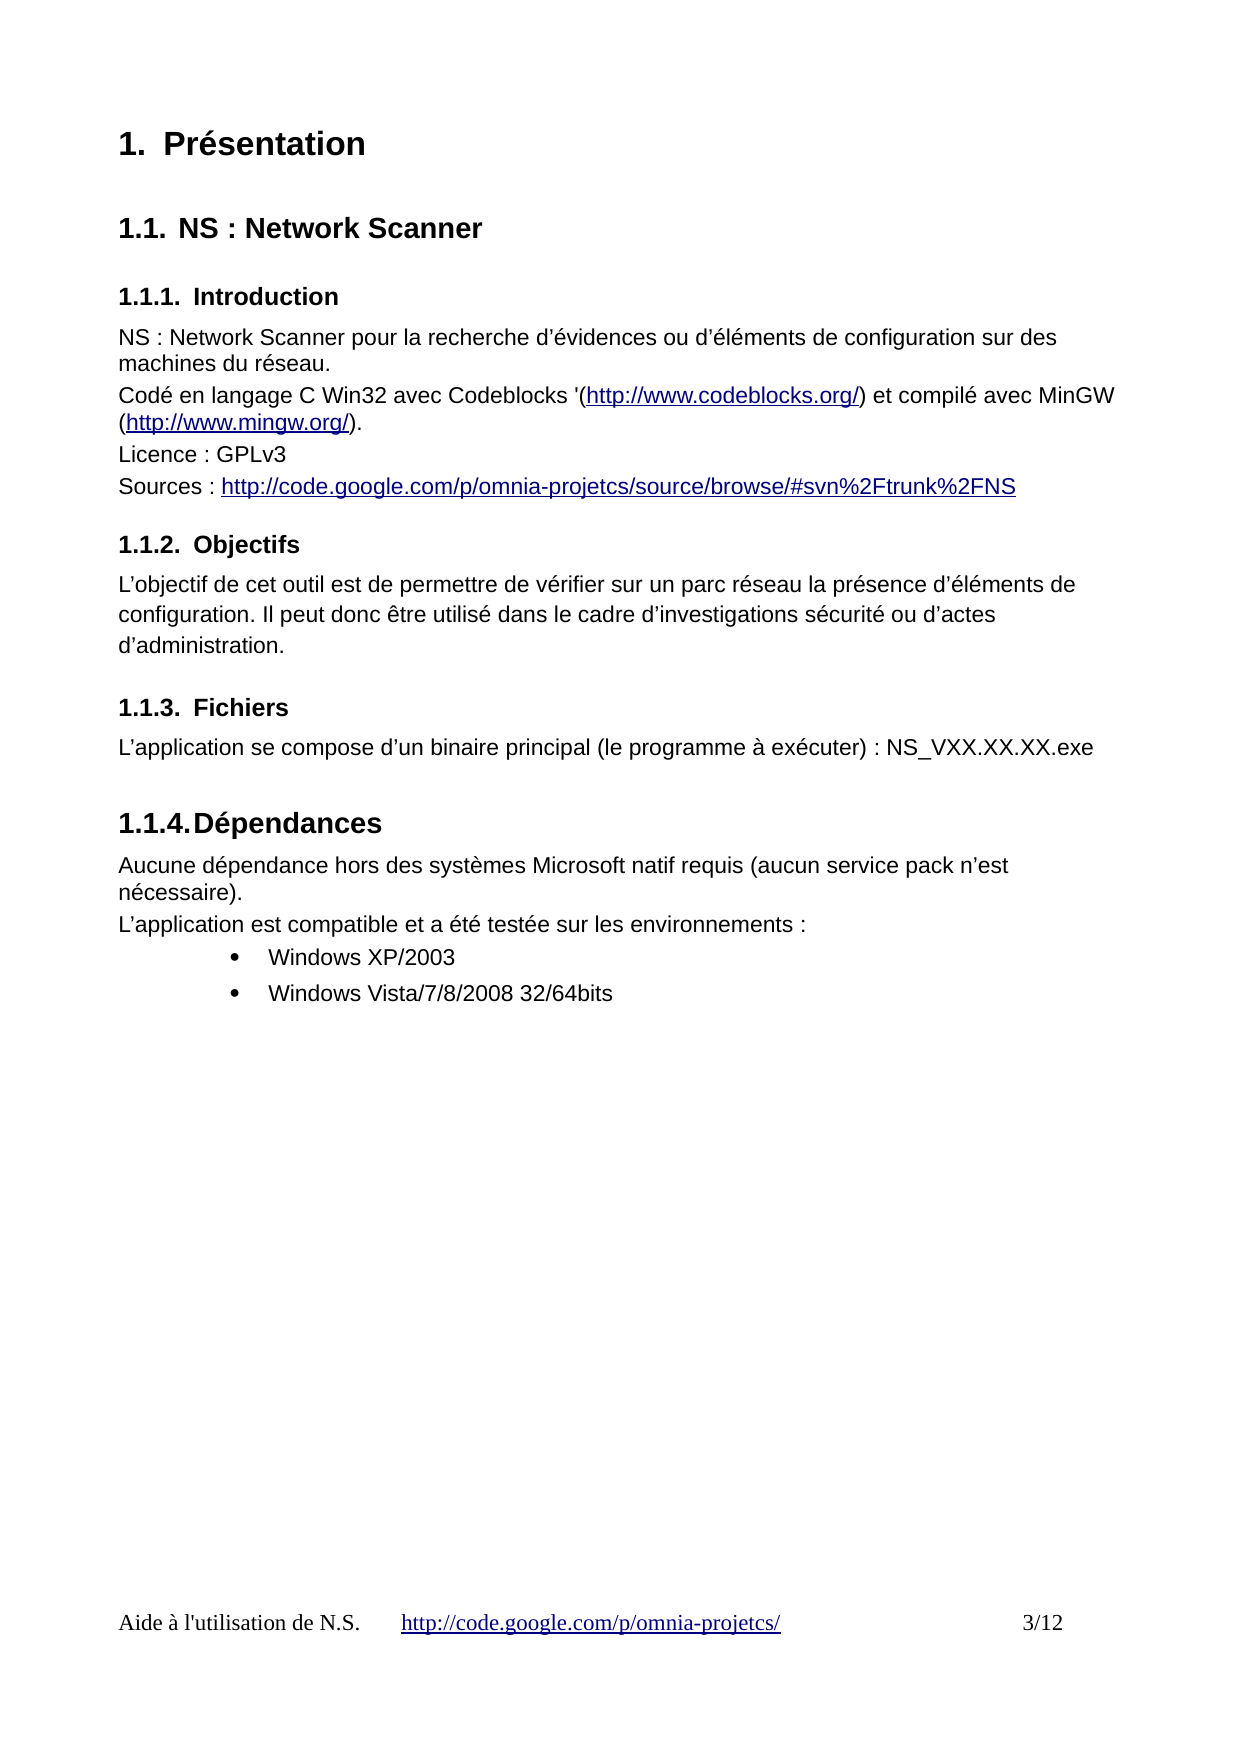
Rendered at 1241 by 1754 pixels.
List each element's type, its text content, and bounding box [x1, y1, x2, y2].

text L’application est compatible et a été testée sur les environnements : [118, 911, 1122, 937]
subtitle Présentation [118, 123, 1122, 162]
text NS : Network Scanner pour la recherche d’évidences ou d’éléments de configuration sur des machines du réseau. [118, 323, 1122, 376]
subtitle Objectifs [118, 530, 1122, 559]
subtitle NS : Network Scanner [118, 211, 1122, 245]
text Sources : http://code.google.com/p/omnia-projetcs/source/browse/#svn%2Ftrunk%2FNS [118, 473, 1122, 499]
list Windows Vista/7/8/2008 32/64bits [231, 979, 1122, 1006]
list Windows XP/2003 [231, 943, 1122, 970]
text Aucune dépendance hors des systèmes Microsoft natif requis (aucun service pack n’est nécessaire). [118, 852, 1122, 905]
text Licence : GPLv3 [118, 441, 1122, 467]
text L’application se compose d’un binaire principal (le programme à exécuter) : NS_VXX.XX.XX.exe [118, 734, 1122, 760]
text L’objectif de cet outil est de permettre de vérifier sur un parc réseau la présence d’éléments de configuration. Il peut donc être utilisé dans le cadre d’investigations sécurité ou d’actes d’administration. [118, 571, 1122, 658]
subtitle Dépendances [118, 807, 1122, 840]
text Codé en langage C Win32 avec Codeblocks '(http://www.codeblocks.org/) et compilé avec MinGW (http://www.mingw.org/). [118, 382, 1122, 435]
subtitle Introduction [118, 282, 1122, 311]
subtitle Fichiers [118, 693, 1122, 721]
